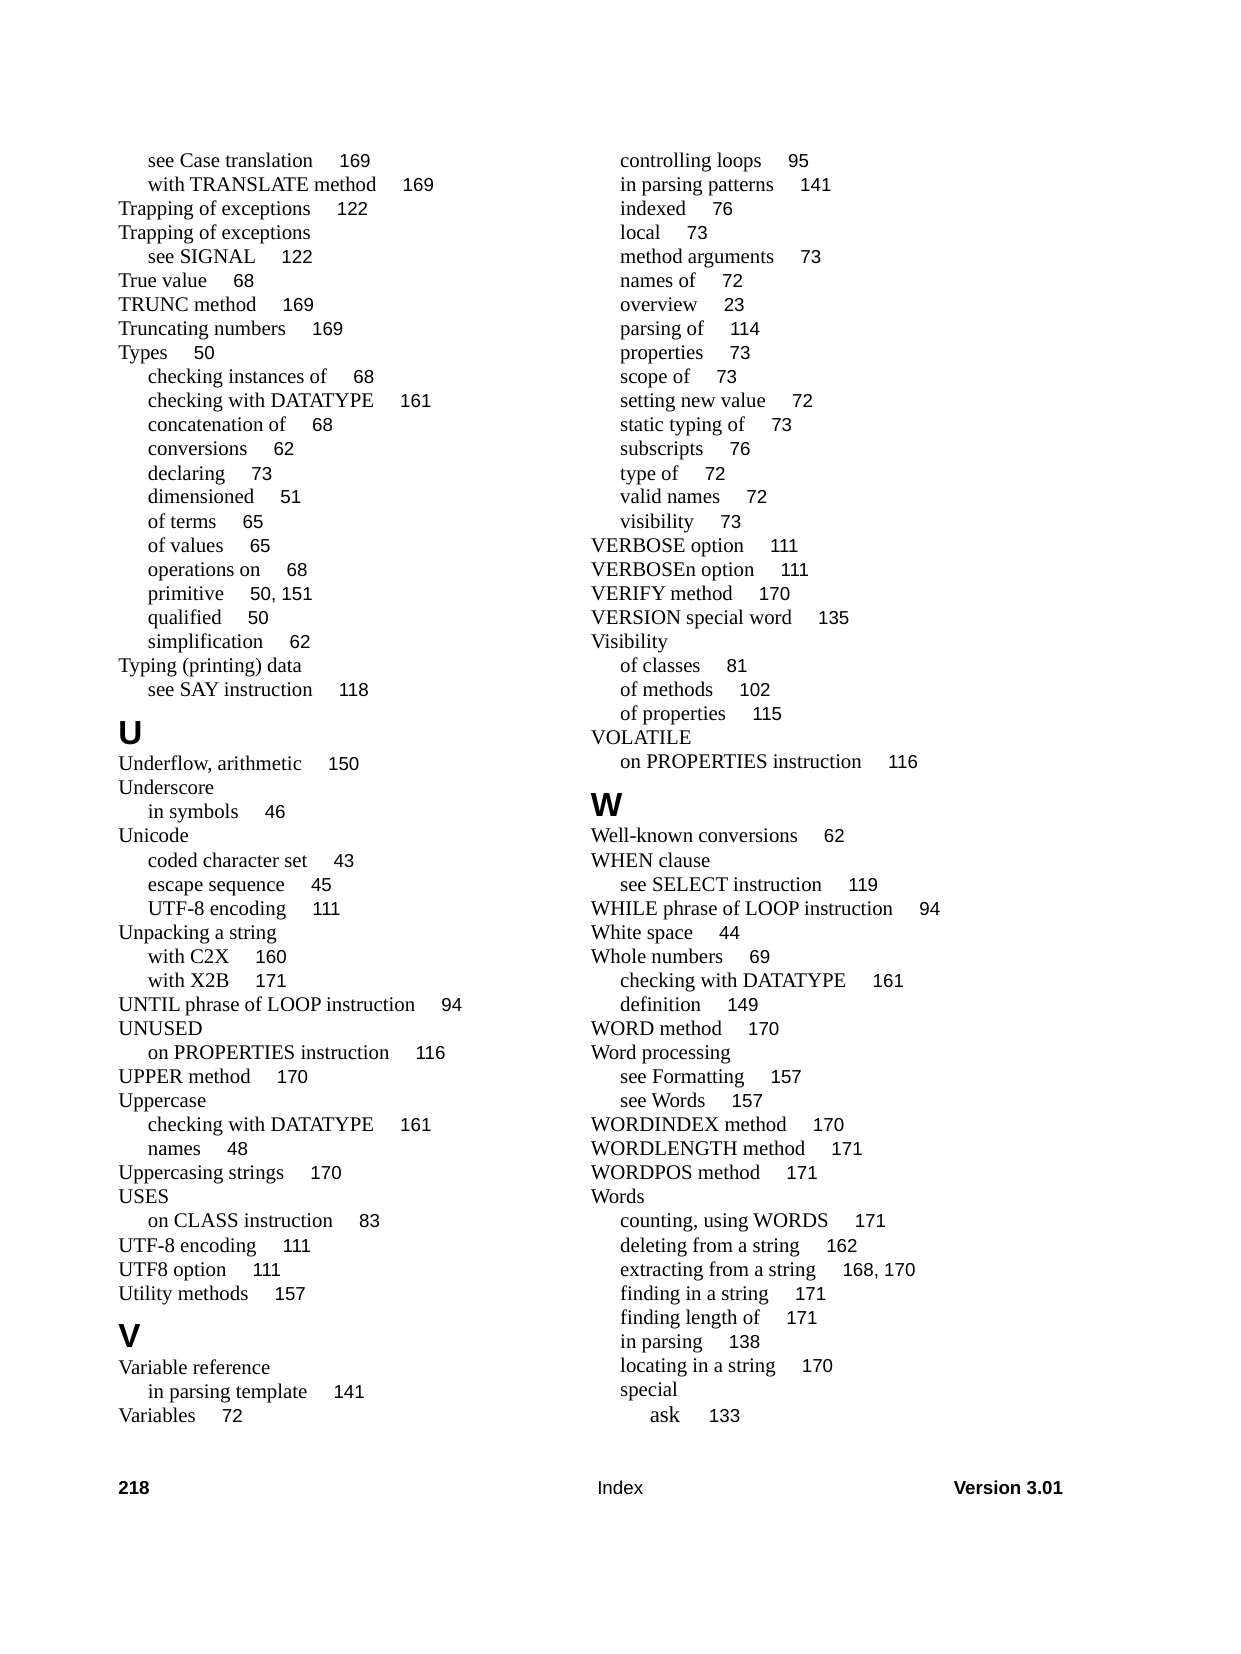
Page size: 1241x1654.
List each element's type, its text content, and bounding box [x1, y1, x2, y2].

text UTF8 option 111 [118, 1257, 591, 1281]
text names of 72 [620, 268, 1063, 292]
text primitive 50, 151 [148, 581, 591, 605]
text V [118, 1316, 591, 1355]
text WHILE phrase of LOOP instruction 94 [591, 896, 1063, 920]
text see Formatting 157 [620, 1064, 1063, 1088]
text with C2X 160 [148, 944, 591, 968]
text WORDLENGTH method 171 [591, 1136, 1063, 1160]
text type of 72 [620, 460, 1063, 484]
text WORDINDEX method 170 [591, 1112, 1063, 1136]
text WORDPOS method 171 [591, 1160, 1063, 1184]
text deleting from a string 162 [620, 1232, 1063, 1257]
text checking instances of 68 [148, 364, 591, 388]
text Whole numbers 69 [591, 944, 1063, 968]
text Words [591, 1184, 1063, 1208]
text valid names 72 [620, 484, 1063, 508]
text conversions 62 [148, 436, 591, 460]
text W [591, 785, 1063, 823]
text in parsing 138 [620, 1329, 1063, 1353]
text of methods 102 [620, 677, 1063, 701]
text with X2B 171 [148, 968, 591, 992]
text WHEN clause [591, 847, 1063, 872]
text Underscore [118, 775, 591, 799]
text dimensioned 51 [148, 484, 591, 508]
text Types 50 [118, 340, 591, 364]
text VERBOSEn option 111 [591, 557, 1063, 581]
text parsing of 114 [620, 316, 1063, 340]
text True value 68 [118, 268, 591, 292]
text TRUNC method 169 [118, 292, 591, 316]
text see SAY instruction 118 [148, 677, 591, 701]
text VERBOSE option 111 [591, 533, 1063, 557]
text WORD method 170 [591, 1016, 1063, 1040]
text on PROPERTIES instruction 116 [620, 749, 1063, 773]
text in symbols 46 [148, 799, 591, 823]
text Truncating numbers 169 [118, 316, 591, 340]
text see SELECT instruction 119 [620, 872, 1063, 896]
text U [118, 713, 591, 751]
text Trapping of exceptions [118, 220, 591, 244]
text VOLATILE [591, 725, 1063, 749]
text declaring 73 [148, 460, 591, 484]
text method arguments 73 [620, 244, 1063, 268]
text special [620, 1377, 1063, 1401]
text checking with DATATYPE 161 [620, 968, 1063, 992]
text Visibility [591, 629, 1063, 653]
text properties 73 [620, 340, 1063, 364]
text UNUSED [118, 1016, 591, 1040]
text in parsing patterns 141 [620, 172, 1063, 196]
text local 73 [620, 220, 1063, 244]
text definition 149 [620, 992, 1063, 1016]
text setting new value 72 [620, 388, 1063, 412]
text UPPER method 170 [118, 1064, 591, 1088]
text Unicode [118, 823, 591, 847]
text subscripts 76 [620, 436, 1063, 460]
text UTF-8 encoding 111 [148, 896, 591, 920]
text Typing (printing) data [118, 653, 591, 677]
text VERIFY method 170 [591, 581, 1063, 605]
text locating in a string 170 [620, 1353, 1063, 1377]
text of classes 81 [620, 653, 1063, 677]
text scope of 73 [620, 364, 1063, 388]
text see Words 157 [620, 1088, 1063, 1112]
text names 48 [148, 1136, 591, 1160]
text visibility 73 [620, 508, 1063, 533]
text simplification 62 [148, 629, 591, 653]
text White space 44 [591, 920, 1063, 944]
text concatenation of 68 [148, 412, 591, 436]
text Variable reference [118, 1355, 591, 1379]
text on PROPERTIES instruction 116 [148, 1040, 591, 1064]
text see SIGNAL 122 [148, 244, 591, 268]
text coded character set 43 [148, 847, 591, 872]
text USES [118, 1184, 591, 1208]
text escape sequence 45 [148, 872, 591, 896]
text with TRANSLATE method 169 [148, 172, 591, 196]
text UNTIL phrase of LOOP instruction 94 [118, 992, 591, 1016]
text controlling loops 95 [620, 148, 1063, 172]
text counting, using WORDS 171 [620, 1208, 1063, 1232]
text ask 133 [649, 1401, 1063, 1427]
text overview 23 [620, 292, 1063, 316]
text operations on 68 [148, 557, 591, 581]
text Utility methods 157 [118, 1281, 591, 1305]
text indexed 76 [620, 196, 1063, 220]
text Trapping of exceptions 122 [118, 196, 591, 220]
text of properties 115 [620, 701, 1063, 725]
text VERSION special word 135 [591, 605, 1063, 629]
text Unpacking a string [118, 920, 591, 944]
text finding length of 171 [620, 1305, 1063, 1329]
text extracting from a string 168, 170 [620, 1257, 1063, 1281]
text Uppercasing strings 170 [118, 1160, 591, 1184]
text Word processing [591, 1040, 1063, 1064]
text Uppercase [118, 1088, 591, 1112]
text checking with DATATYPE 161 [148, 388, 591, 412]
text of terms 65 [148, 508, 591, 533]
text finding in a string 171 [620, 1281, 1063, 1305]
text checking with DATATYPE 161 [148, 1112, 591, 1136]
text UTF-8 encoding 111 [118, 1232, 591, 1257]
text Underflow, arithmetic 150 [118, 751, 591, 775]
text static typing of 73 [620, 412, 1063, 436]
text on CLASS instruction 83 [148, 1208, 591, 1232]
text of values 65 [148, 533, 591, 557]
text Variables 72 [118, 1403, 591, 1427]
text Well-known conversions 62 [591, 823, 1063, 847]
text see Case translation 169 [148, 148, 591, 172]
text qualified 50 [148, 605, 591, 629]
text in parsing template 141 [148, 1379, 591, 1403]
